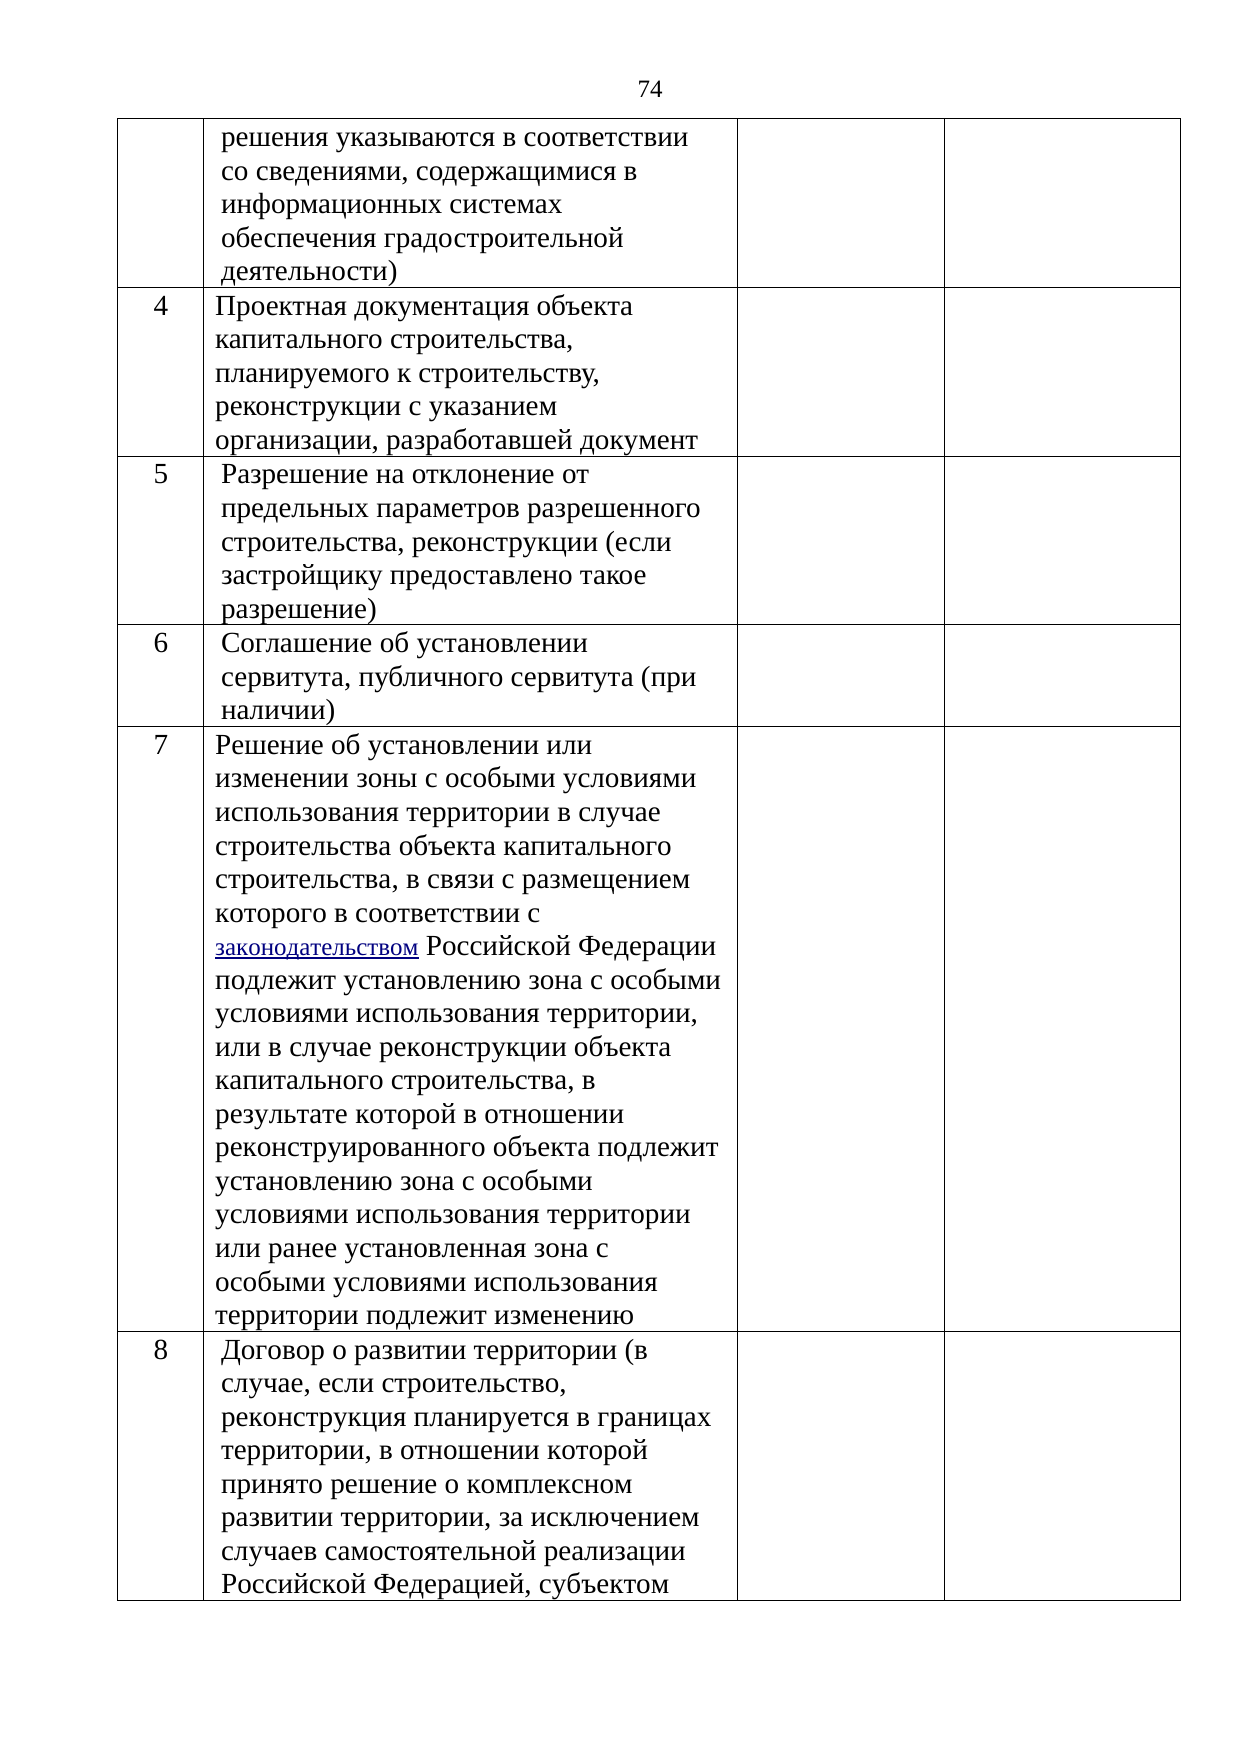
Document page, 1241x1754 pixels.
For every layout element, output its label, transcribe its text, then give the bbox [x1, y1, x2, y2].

table_cell 8 [118, 1332, 203, 1600]
table_cell [945, 625, 1180, 726]
table_cell [118, 119, 203, 287]
table_cell [945, 1332, 1180, 1600]
table_cell Соглашение об установлении сервитута, публичного сервитута (при наличии) [204, 625, 737, 726]
table_cell [945, 119, 1180, 287]
table_cell Решение об установлении или изменении зоны с особыми условиями использования территории в случае строительства объекта капитального строительства, в связи с размещением которого в соответствии с законодательством Российской Федерации подлежит установлению зона с особыми условиями использования территории, или в случае реконструкции объекта капитального строительства, в результате которой в отношении реконструированного объекта подлежит установлению зона с особыми условиями использования территории или ранее установленная зона с особыми условиями использования территории подлежит изменению [204, 727, 737, 1331]
table_cell [738, 625, 944, 726]
table_cell 7 [118, 727, 203, 1331]
table_cell Разрешение на отклонение от предельных параметров разрешенного строительства, реконструкции (если застройщику предоставлено такое разрешение) [204, 457, 737, 624]
table_cell [738, 1332, 944, 1600]
table_cell 4 [118, 288, 203, 456]
table_cell [738, 727, 944, 1331]
table_cell [738, 288, 944, 456]
table_cell Проектная документация объекта капитального строительства, планируемого к строительству, реконструкции с указанием организации, разработавшей документ [204, 288, 737, 456]
table_cell Договор о развитии территории (в случае, если строительство, реконструкция планируется в границах территории, в отношении которой принято решение о комплексном развитии территории, за исключением случаев самостоятельной реализации Российской Федерацией, субъектом [204, 1332, 737, 1600]
table_cell [738, 119, 944, 287]
table_cell решения указываются в соответствии со сведениями, содержащимися в информационных системах обеспечения градостроительной деятельности) [204, 119, 737, 287]
table_cell [945, 457, 1180, 624]
table_cell [945, 288, 1180, 456]
table_cell 5 [118, 457, 203, 624]
table_cell 6 [118, 625, 203, 726]
table_cell [945, 727, 1180, 1331]
table_cell [738, 457, 944, 624]
